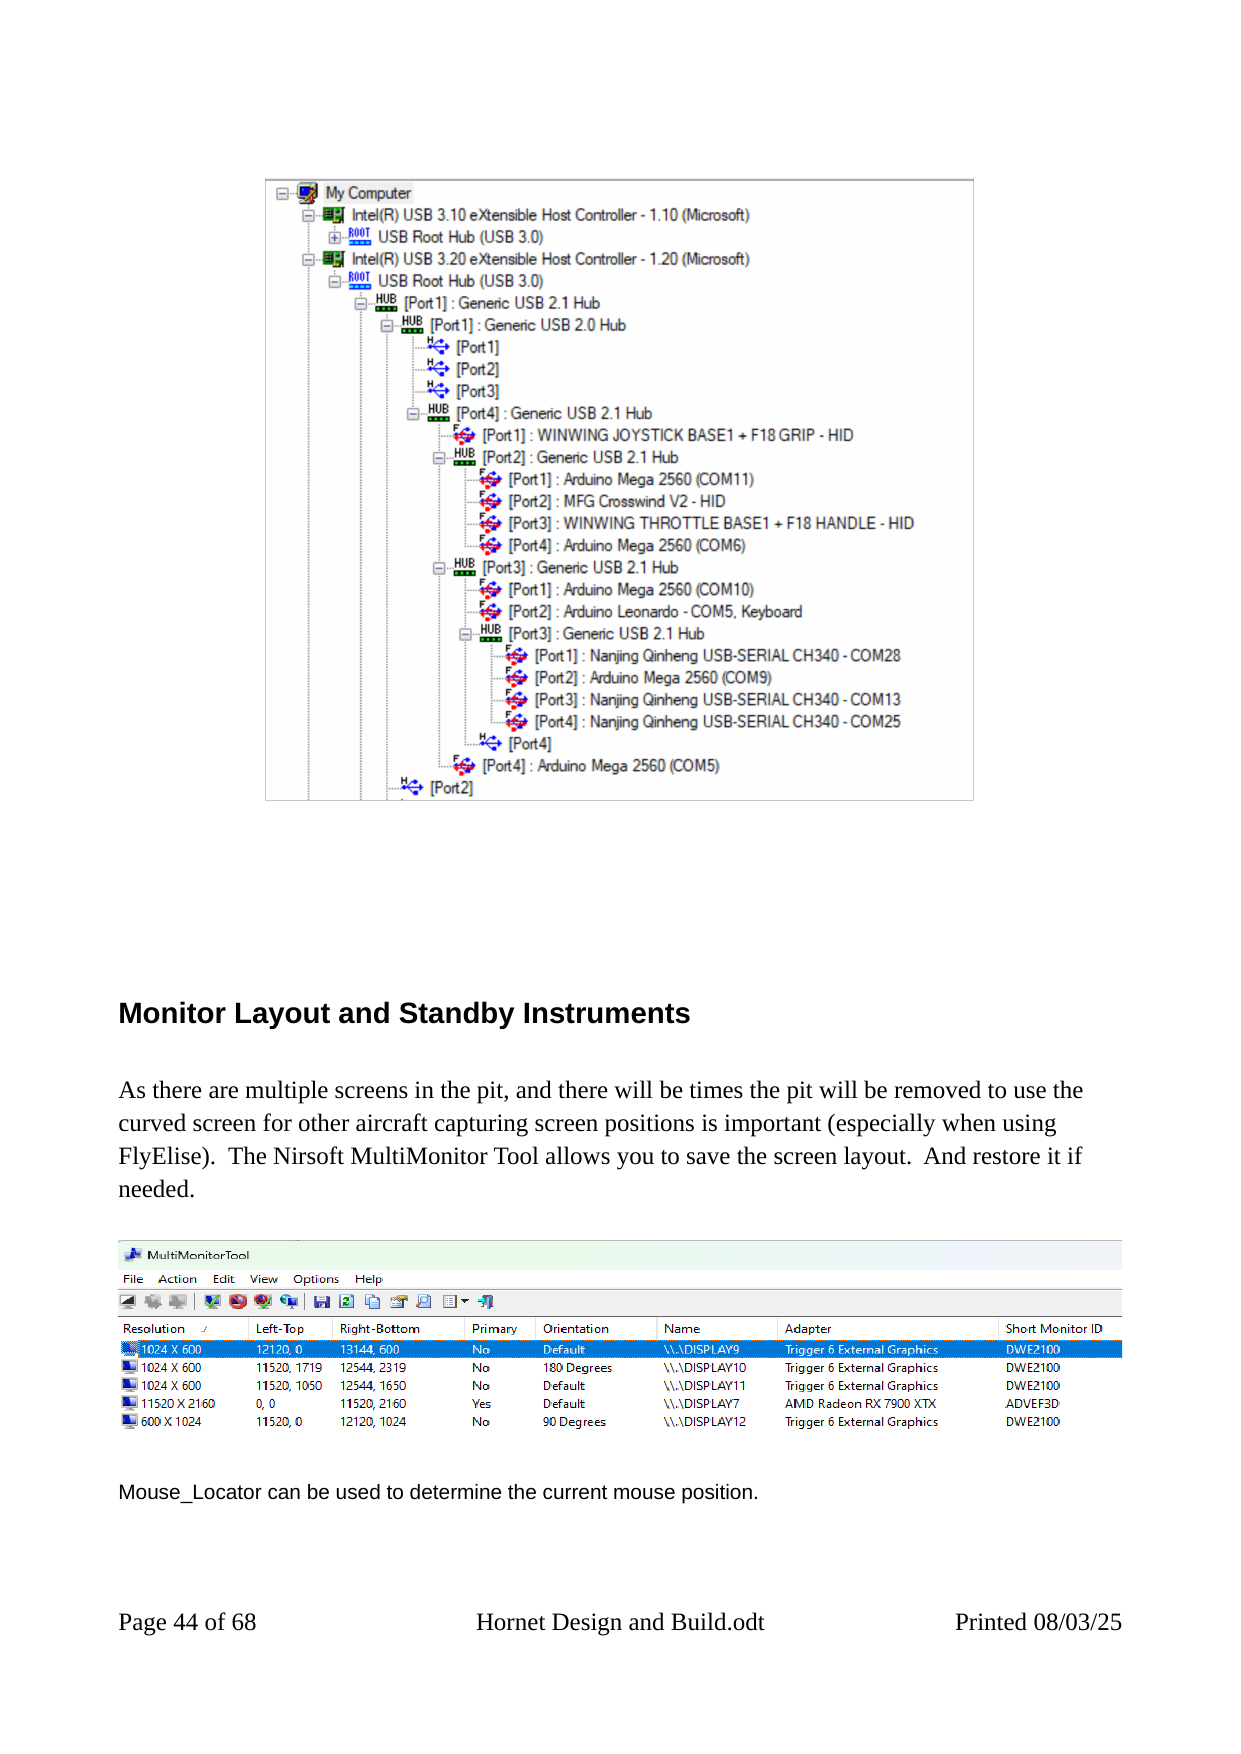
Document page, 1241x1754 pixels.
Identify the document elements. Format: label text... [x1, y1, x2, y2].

text Mouse_Locator can be used to determine the current mouse position. [118, 1480, 1122, 1504]
picture [252, 164, 988, 814]
subtitle Monitor Layout and Standby Instruments [118, 996, 1122, 1029]
text As there are multiple screens in the pit, and there will be times the pit will be removed to use the curved screen for other aircraft capturing screen positions is important (especially when using FlyElise). The Nirsoft MultiMonitor Tool allows you to save the screen layout. And restore it if needed. [118, 1075, 1122, 1203]
picture [118, 1240, 1123, 1449]
